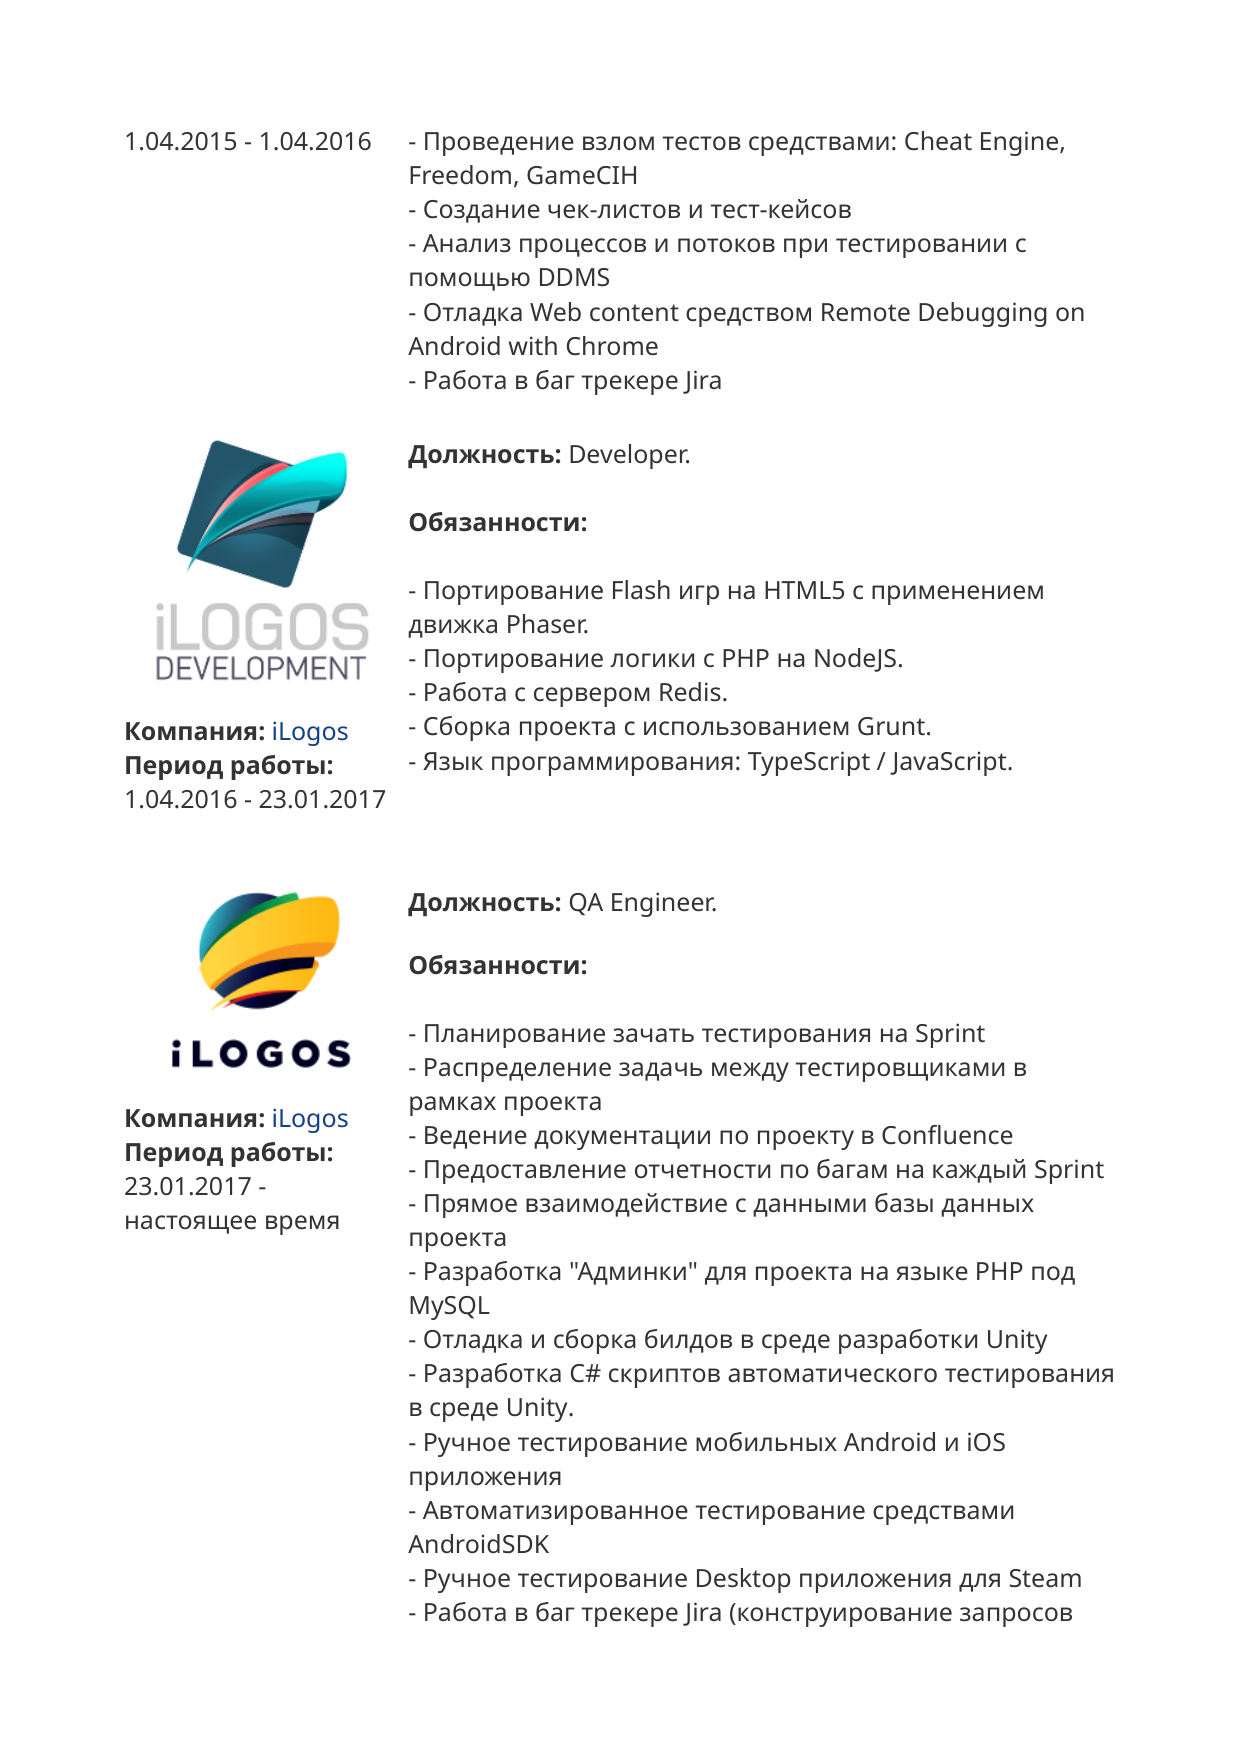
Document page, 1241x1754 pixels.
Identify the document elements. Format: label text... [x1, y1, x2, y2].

picture [163, 884, 358, 1072]
table_cell Компания: iLogos Период работы: 23.01.2017 - настоящее время [118, 885, 402, 1634]
table_cell 1.04.2015 - 1.04.2016 [118, 118, 402, 431]
table_cell Должность: QA Engineer. Обязанности: - Планирование зачать тестирования на Sprint - Распределение задачь между тестировщиками в рамках проекта - Ведение документации по проекту в Confluence - Предоставление отчетности по багам на каждый Sprint - Прямое взаимодействие с данными базы данных проекта - Разработка "Админки" для проекта на языке PHP под MySQL - Отладка и сборка билдов в среде разработки Unity - Разработка C# скриптов автоматического тестирования в среде Unity. - Ручное тестирование мобильных Android и iOS приложения - Автоматизированное тестирование средствами AndroidSDK - Ручное тестирование Desktop приложения для Steam - Работа в баг трекере Jira (конструирование запросов [403, 879, 1123, 1634]
table_cell Компания: iLogos Период работы: 1.04.2016 - 23.01.2017 [118, 685, 402, 879]
picture [148, 436, 372, 685]
table_cell [118, 431, 402, 684]
table_cell Должность: Developer. Обязанности: - Портирование Flash игр на HTML5 с применением движка Phaser. - Портирование логики с PHP на NodeJS. - Работа с сервером Redis. - Сборка проекта с использованием Grunt. - Язык программирования: TypeScript / JavaScript. [403, 431, 1123, 879]
table_cell - Проведение взлом тестов средствами: Cheat Engine, Freedom, GameCIH - Создание чек-листов и тест-кейсов - Анализ процессов и потоков при тестировании с помощью DDMS - Отладка Web content средством Remote Debugging on Android with Chrome - Работа в баг трекере Jira [403, 118, 1123, 431]
table_cell [118, 879, 402, 884]
